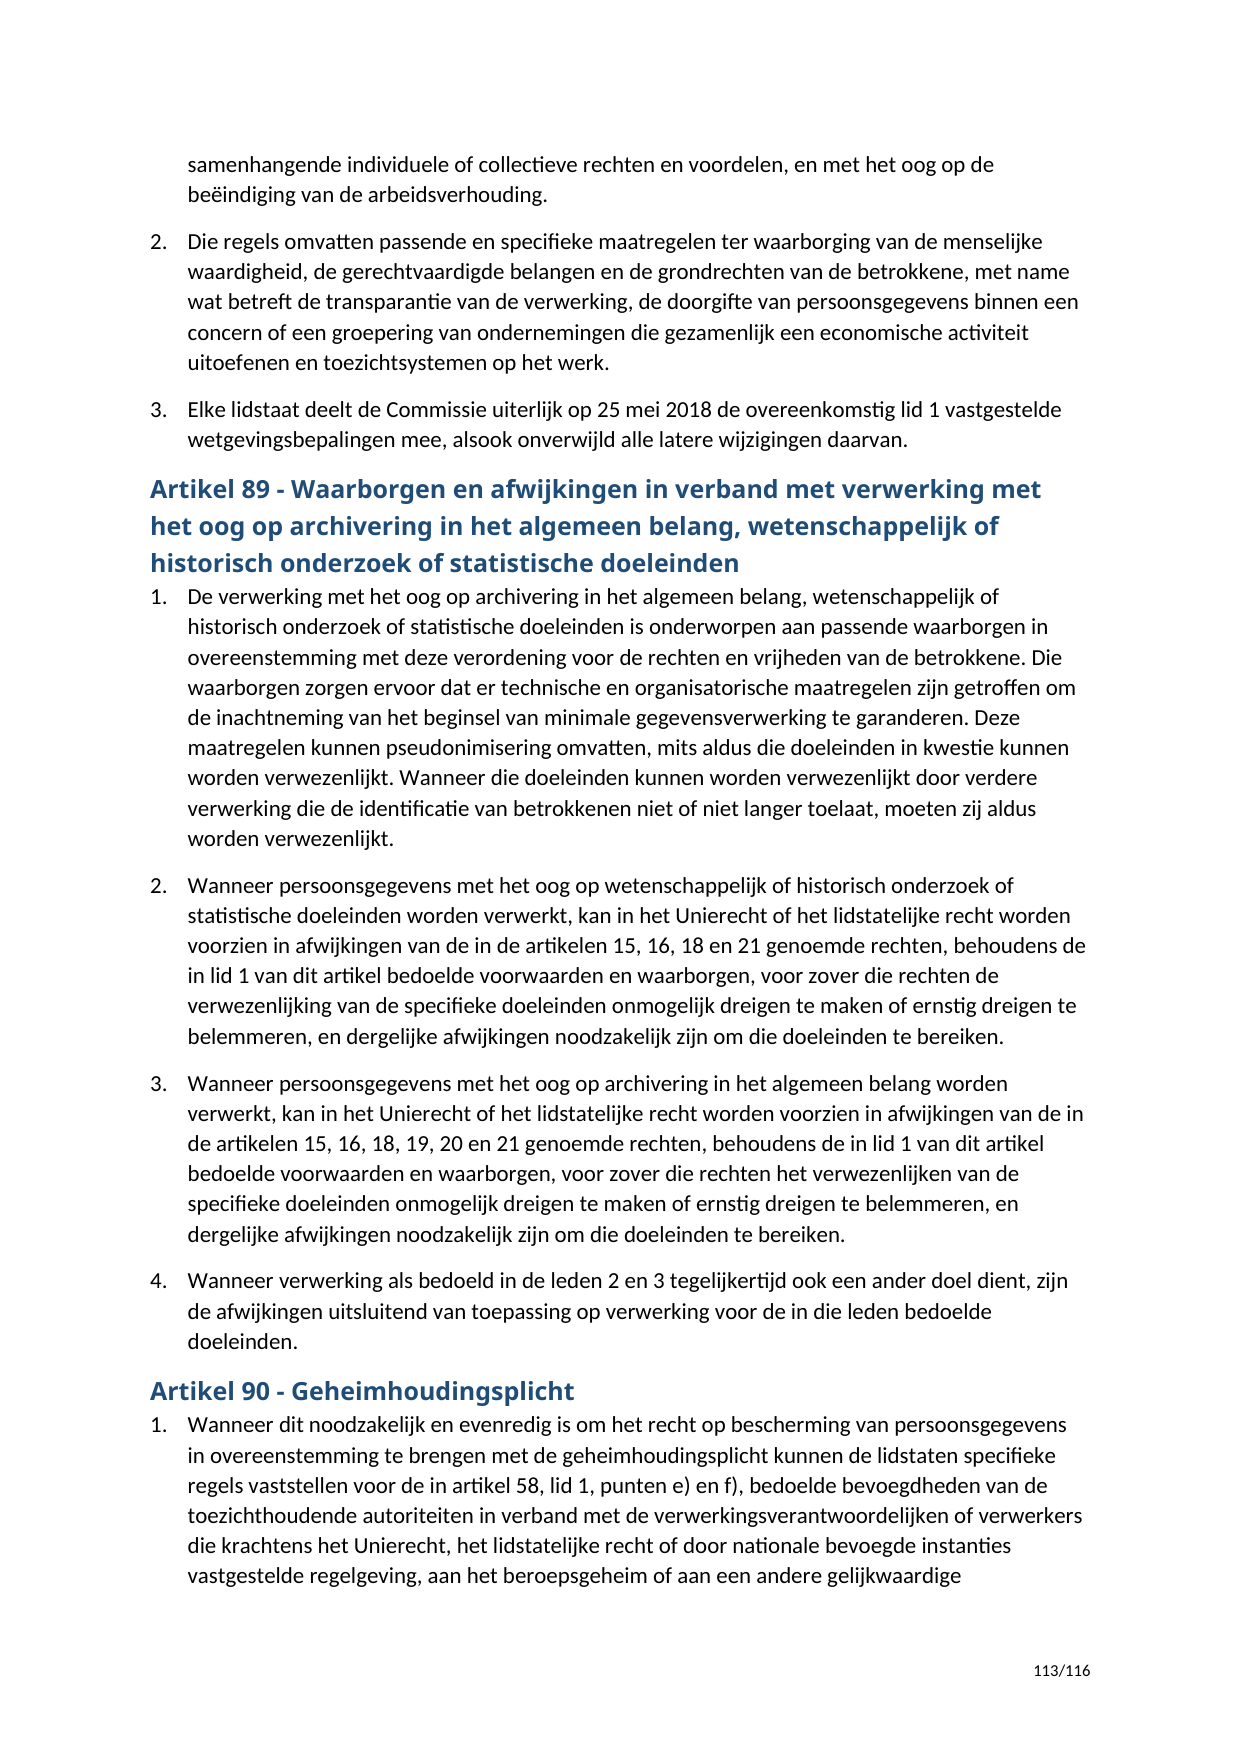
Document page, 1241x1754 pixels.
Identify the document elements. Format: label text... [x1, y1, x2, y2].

list Wanneer persoonsgegevens met het oog op wetenschappelijk of historisch onderzoek of statistische doeleinden worden verwerkt, kan in het Unierecht of het lidstatelijke recht worden voorzien in afwijkingen van de in de artikelen 15, 16, 18 en 21 genoemde rechten, behoudens de in lid 1 van dit artikel bedoelde voorwaarden en waarborgen, voor zover die rechten de verwezenlijking van de specifieke doeleinden onmogelijk dreigen te maken of ernstig dreigen te belemmeren, en dergelijke afwijkingen noodzakelijk zijn om die doeleinden te bereiken. [150, 871, 1090, 1050]
list De verwerking met het oog op archivering in het algemeen belang, wetenschappelijk of historisch onderzoek of statistische doeleinden is onderworpen aan passende waarborgen in overeenstemming met deze verordening voor de rechten en vrijheden van de betrokkene. Die waarborgen zorgen ervoor dat er technische en organisatorische maatregelen zijn getroffen om de inachtneming van het beginsel van minimale gegevensverwerking te garanderen. Deze maatregelen kunnen pseudonimisering omvatten, mits aldus die doeleinden in kwestie kunnen worden verwezenlijkt. Wanneer die doeleinden kunnen worden verwezenlijkt door verdere verwerking die de identificatie van betrokkenen niet of niet langer toelaat, moeten zij aldus worden verwezenlijkt. [150, 582, 1090, 852]
list Die regels omvatten passende en specifieke maatregelen ter waarborging van de menselijke waardigheid, de gerechtvaardigde belangen en de grondrechten van de betrokkene, met name wat betreft de transparantie van de verwerking, de doorgifte van persoonsgegevens binnen een concern of een groepering van ondernemingen die gezamenlijk een economische activiteit uitoefenen en toezichtsystemen op het werk. [150, 227, 1090, 376]
subtitle Artikel 89 - Waarborgen en afwijkingen in verband met verwerking met het oog op archivering in het algemeen belang, wetenschappelijk of historisch onderzoek of statistische doeleinden [150, 472, 1090, 579]
list Wanneer verwerking als bedoeld in de leden 2 en 3 tegelijkertijd ook een ander doel dient, zijn de afwijkingen uitsluitend van toepassing op verwerking voor de in die leden bedoelde doeleinden. [150, 1267, 1090, 1355]
subtitle Artikel 90 - Geheimhoudingsplicht [150, 1374, 1090, 1408]
list Elke lidstaat deelt de Commissie uiterlijk op 25 mei 2018 de overeenkomstig lid 1 vastgestelde wetgevingsbepalingen mee, alsook onverwijld alle latere wijzigingen daarvan. [150, 395, 1090, 453]
list Wanneer persoonsgegevens met het oog op archivering in het algemeen belang worden verwerkt, kan in het Unierecht of het lidstatelijke recht worden voorzien in afwijkingen van de in de artikelen 15, 16, 18, 19, 20 en 21 genoemde rechten, behoudens de in lid 1 van dit artikel bedoelde voorwaarden en waarborgen, voor zover die rechten het verwezenlijken van de specifieke doeleinden onmogelijk dreigen te maken of ernstig dreigen te belemmeren, en dergelijke afwijkingen noodzakelijk zijn om die doeleinden te bereiken. [150, 1069, 1090, 1248]
list Wanneer dit noodzakelijk en evenredig is om het recht op bescherming van persoonsgegevens in overeenstemming te brengen met de geheimhoudingsplicht kunnen de lidstaten specifieke regels vaststellen voor de in artikel 58, lid 1, punten e) en f), bedoelde bevoegdheden van de toezichthoudende autoriteiten in verband met de verwerkingsverantwoordelijken of verwerkers die krachtens het Unierecht, het lidstatelijke recht of door nationale bevoegde instanties vastgestelde regelgeving, aan het beroepsgeheim of aan een andere gelijkwaardige [150, 1411, 1090, 1590]
list samenhangende individuele of collectieve rechten en voordelen, en met het oog op de beëindiging van de arbeidsverhouding. [150, 150, 1090, 208]
